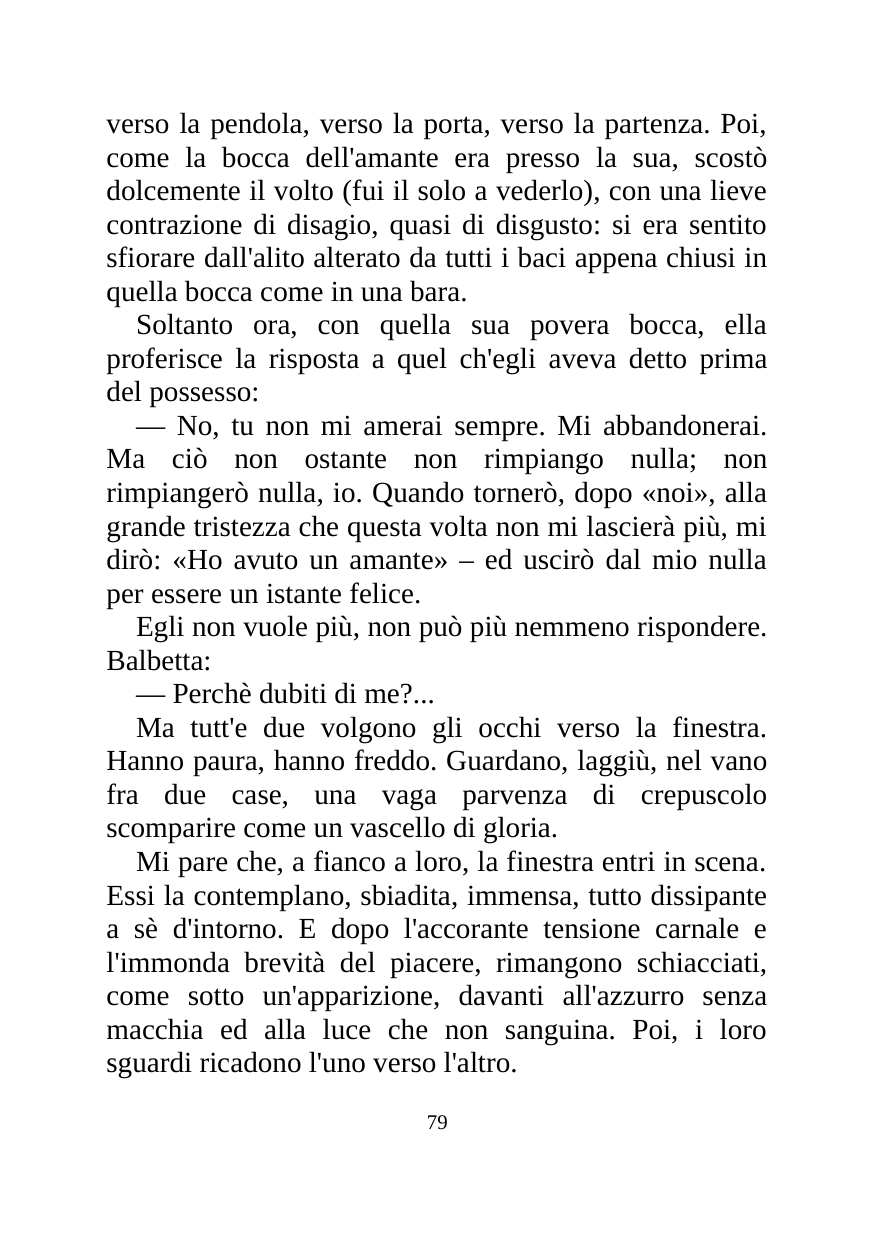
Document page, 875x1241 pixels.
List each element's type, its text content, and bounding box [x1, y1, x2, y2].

text — No, tu non mi amerai sempre. Mi abbandonerai. Ma ciò non ostante non rimpiango nulla; non rimpiangerò nulla, io. Quando tornerò, dopo «noi», alla grande tristezza che questa volta non mi lascierà più, mi dirò: «Ho avuto un amante» – ed uscirò dal mio nulla per essere un istante felice. [106, 408, 768, 609]
text Egli non vuole più, non può più nemmeno rispondere. Balbetta: [106, 609, 768, 676]
text — Perchè dubiti di me?... [106, 676, 768, 710]
text Mi pare che, a fianco a loro, la finestra entri in scena. Essi la contemplano, sbiadita, immensa, tutto dissipante a sè d'intorno. E dopo l'accorante tensione carnale e l'immonda brevità del piacere, rimangono schiacciati, come sotto un'apparizione, davanti all'azzurro senza macchia ed alla luce che non sanguina. Poi, i loro sguardi ricadono l'uno verso l'altro. [106, 844, 768, 1079]
text Soltanto ora, con quella sua povera bocca, ella proferisce la risposta a quel ch'egli aveva detto prima del possesso: [106, 307, 768, 408]
text verso la pendola, verso la porta, verso la partenza. Poi, come la bocca dell'amante era presso la sua, scostò dolcemente il volto (fui il solo a vederlo), con una lieve contrazione di disagio, quasi di disgusto: si era sentito sfiorare dall'alito alterato da tutti i baci appena chiusi in quella bocca come in una bara. [106, 106, 768, 307]
text Ma tutt'e due volgono gli occhi verso la finestra. Hanno paura, hanno freddo. Guardano, laggiù, nel vano fra due case, una vaga parvenza di crepuscolo scomparire come un vascello di gloria. [106, 710, 768, 844]
